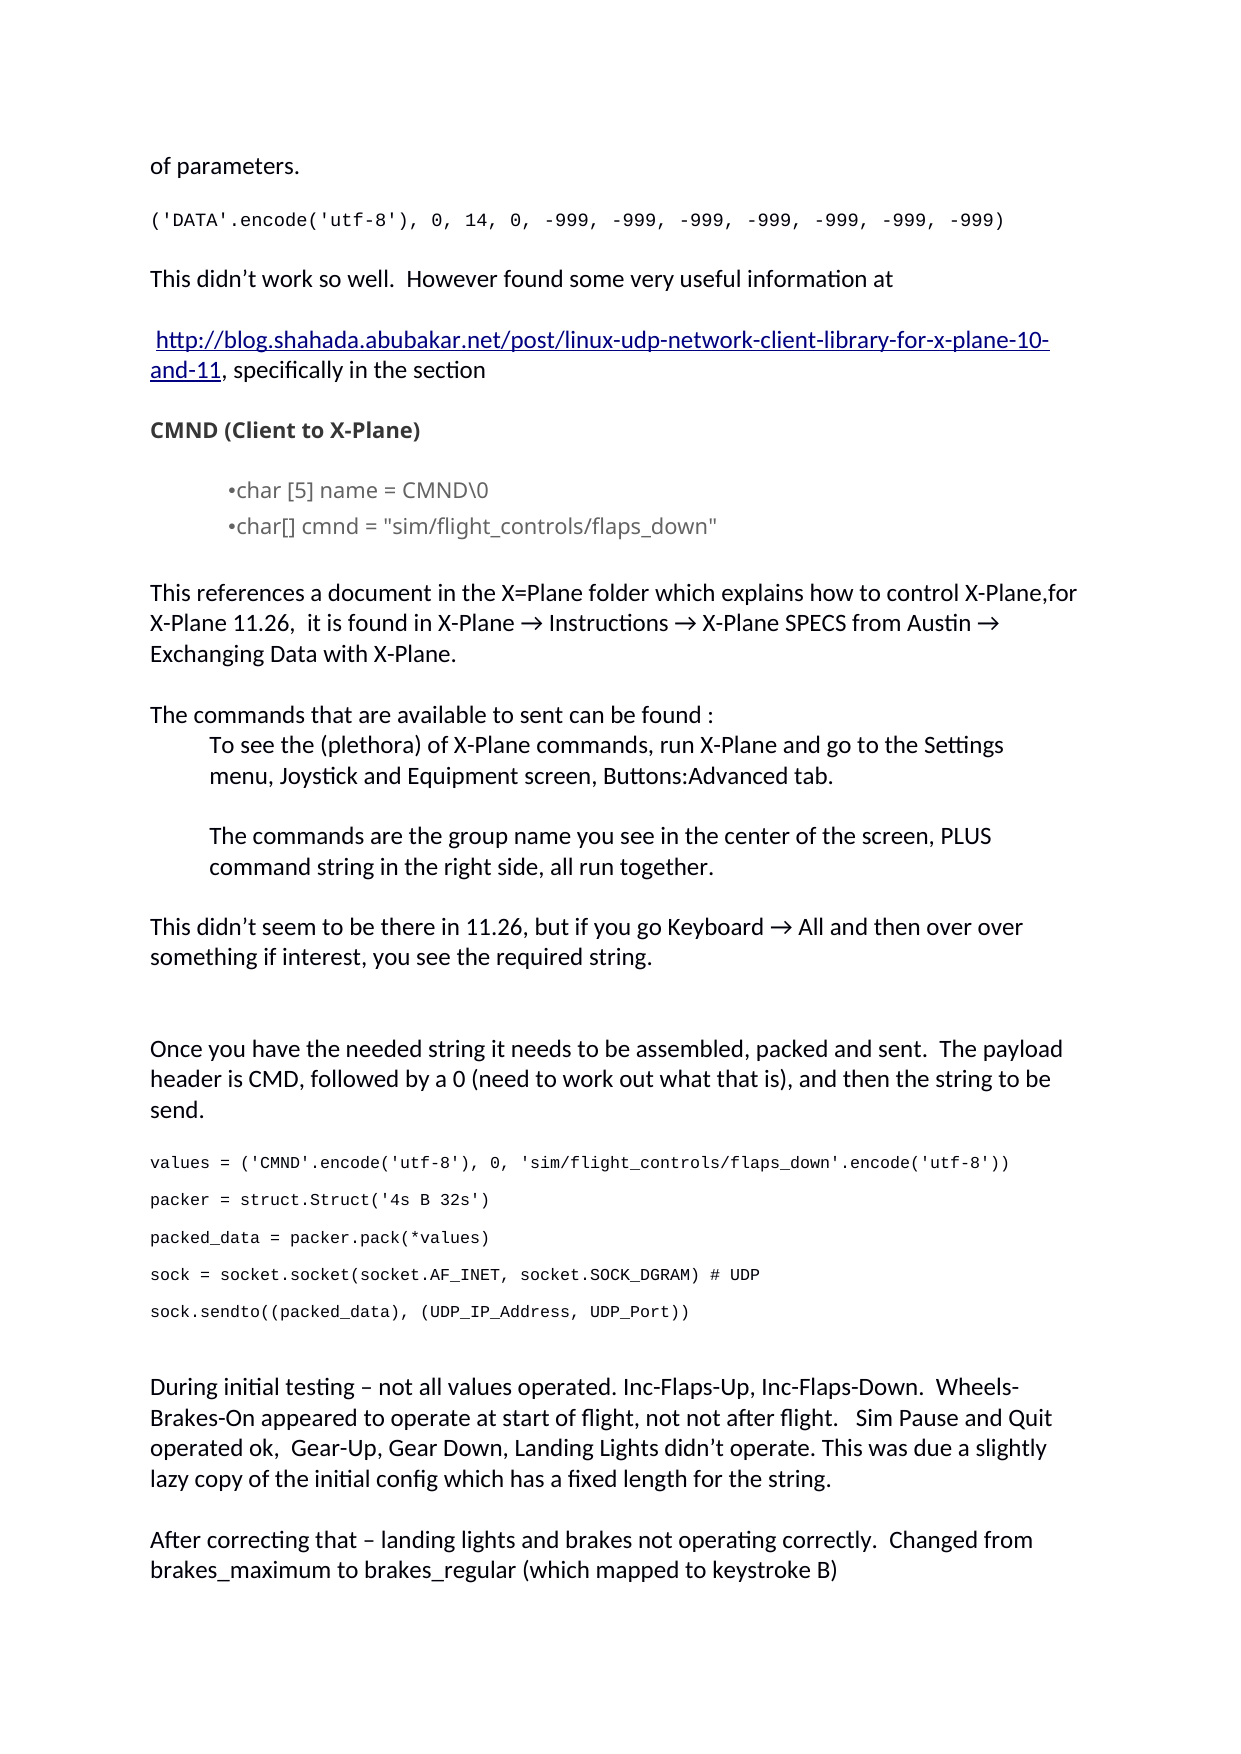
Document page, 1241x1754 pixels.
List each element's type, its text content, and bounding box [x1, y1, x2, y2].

text The commands that are available to sent can be found : [150, 699, 1090, 729]
list char[] cmnd = "sim/flight_controls/flaps_down" [150, 511, 1090, 541]
text http://blog.shahada.abubakar.net/post/linux-udp-network-client-library-for-x-plane-10-and-11, specifically in the section [150, 324, 1090, 385]
text packed_data = packer.pack(*values) [150, 1229, 1090, 1248]
text values = ('CMND'.encode('utf-8'), 0, 'sim/flight_controls/flaps_down'.encode('utf-8')) [150, 1155, 1090, 1174]
text This didn’t work so well. However found some very useful information at [150, 263, 1090, 293]
list char [5] name = CMND\0 [150, 475, 1090, 505]
text CMND (Client to X-Plane) [150, 415, 1090, 445]
text This didn’t seem to be there in 11.26, but if you go Keyboard → All and then over over something if interest, you see the required string. [150, 911, 1090, 972]
text To see the (plethora) of X-Plane commands, run X-Plane and go to the Settings menu, Joystick and Equipment screen, Buttons:Advanced tab. [209, 729, 1031, 791]
text This references a document in the X=Plane folder which explains how to control X-Plane,for X-Plane 11.26, it is found in X-Plane → Instructions → X-Plane SPECS from Austin → Exchanging Data with X-Plane. [150, 577, 1090, 668]
text After correcting that – landing lights and brakes not operating correctly. Changed from brakes_maximum to brakes_regular (which mapped to keystroke B) [150, 1524, 1090, 1585]
text Once you have the needed string it needs to be assembled, packed and sent. The payload header is CMD, followed by a 0 (need to work out what that is), and then the string to be send. [150, 1033, 1090, 1124]
text sock = socket.socket(socket.AF_INET, socket.SOCK_DGRAM) # UDP [150, 1266, 1090, 1285]
text During initial testing – not all values operated. Inc-Flaps-Up, Inc-Flaps-Down. Wheels-Brakes-On appeared to operate at start of flight, not not after flight. Sim Pause and Quit operated ok, Gear-Up, Gear Down, Landing Lights didn’t operate. This was due a slightly lazy copy of the initial config which has a fixed length for the string. [150, 1371, 1090, 1493]
text ('DATA'.encode('utf-8'), 0, 14, 0, -999, -999, -999, -999, -999, -999, -999) [150, 211, 1090, 232]
text The commands are the group name you see in the center of the screen, PLUS command string in the right side, all run together. [209, 820, 1031, 881]
text sock.sendto((packed_data), (UDP_IP_Address, UDP_Port)) [150, 1303, 1090, 1322]
text of parameters. [150, 150, 1090, 181]
text packer = struct.Struct('4s B 32s') [150, 1192, 1090, 1211]
